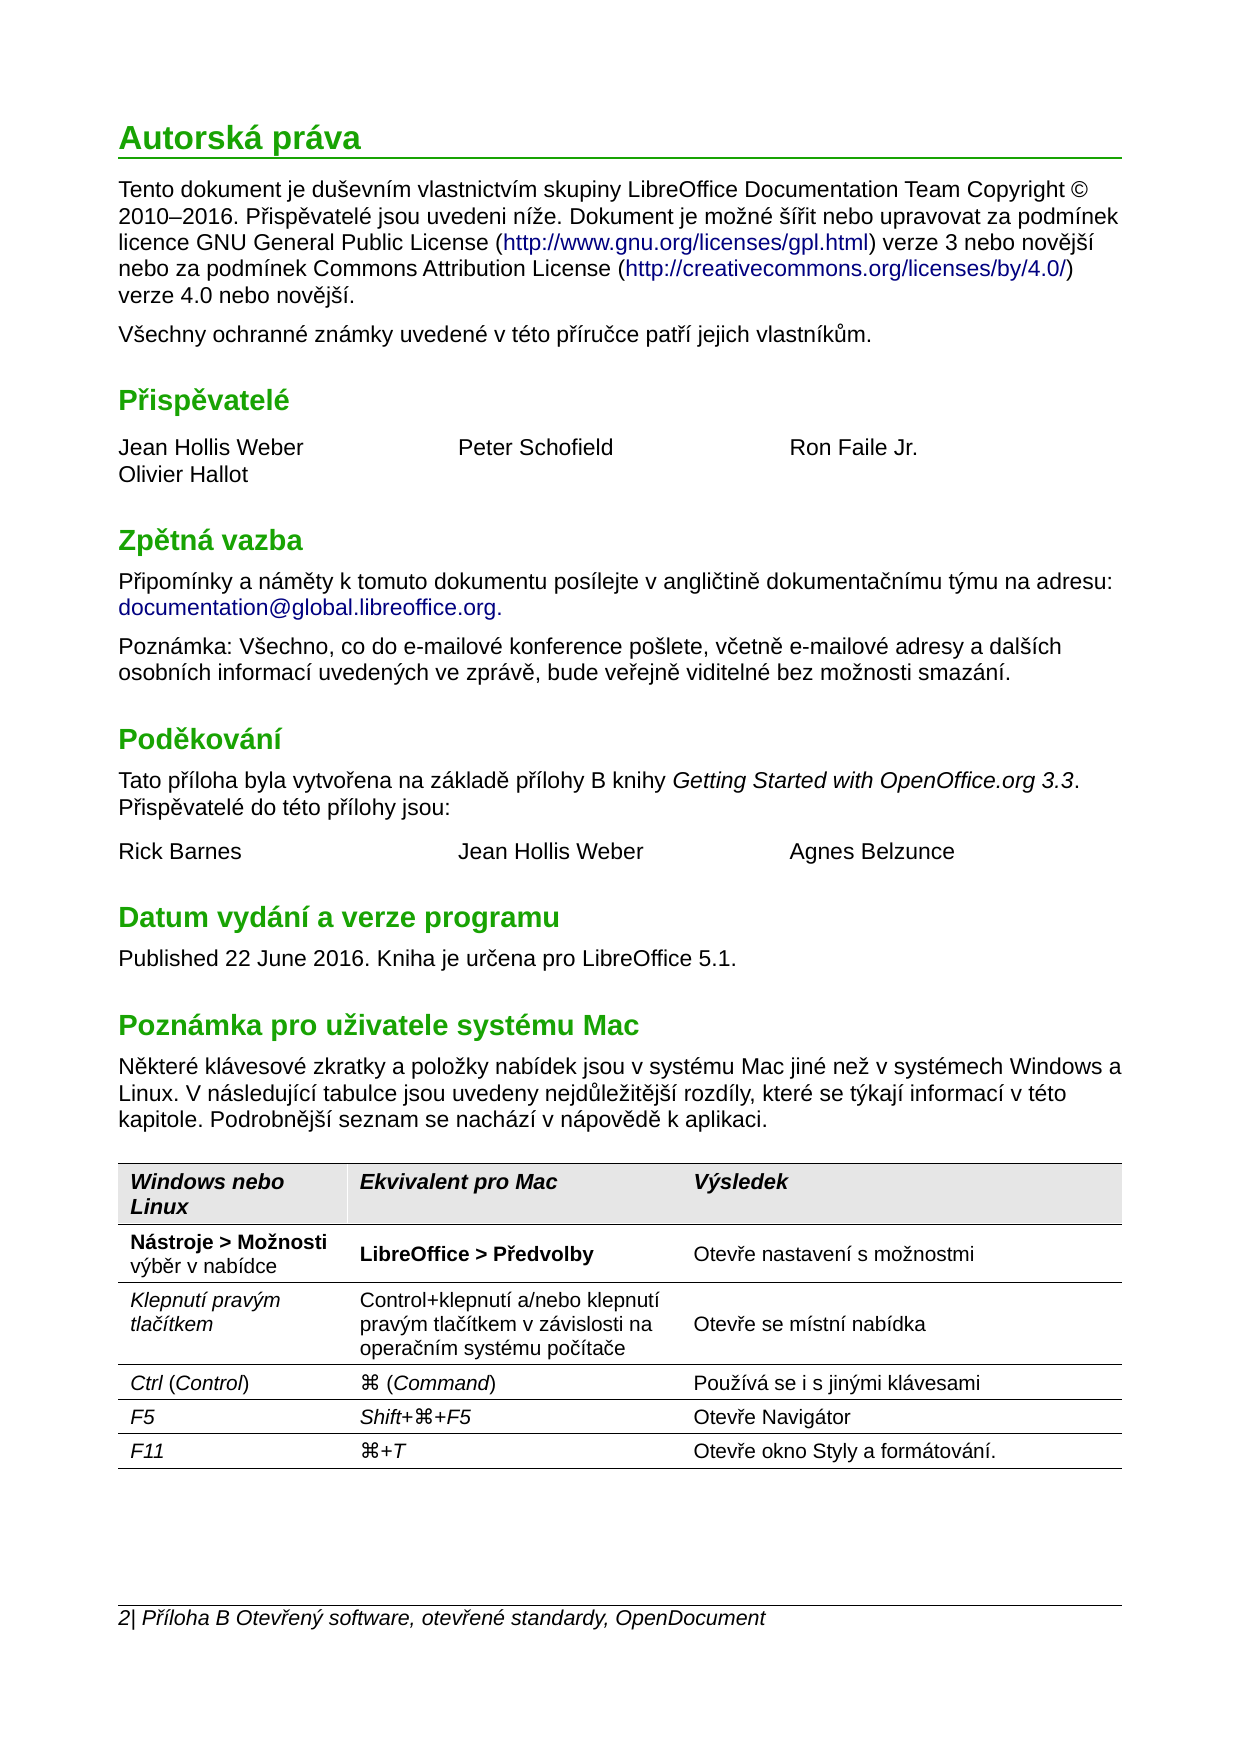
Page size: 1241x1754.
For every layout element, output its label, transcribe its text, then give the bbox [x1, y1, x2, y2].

table_cell Otevře nastavení s možnostmi [681, 1225, 1122, 1282]
table_cell Olivier Hallot [118, 461, 458, 487]
text Tento dokument je duševním vlastnictvím skupiny LibreOffice Documentation Team Copyright © 2010–2016. Přispěvatelé jsou uvedeni níže. Dokument je možné šířit nebo upravovat za podmínek licence GNU General Public License (http://www.gnu.org/licenses/gpl.html) verze 3 nebo novější nebo za podmínek Commons Attribution License (http://creativecommons.org/licenses/by/4.0/) verze 4.0 nebo novější. [118, 176, 1122, 308]
table_header Agnes Belzunce [789, 838, 1122, 865]
text Připomínky a náměty k tomuto dokumentu posílejte v angličtině dokumentačnímu týmu na adresu: documentation@global.libreoffice.org. [118, 568, 1122, 621]
table_cell ⌘ (Command) [348, 1365, 681, 1399]
table_cell [789, 461, 1122, 487]
table_cell F11 [118, 1434, 347, 1468]
table_cell Nástroje > Možnosti výběr v nabídce [118, 1225, 347, 1282]
table_header Rick Barnes [118, 838, 458, 865]
table_cell Otevře se místní nabídka [681, 1283, 1122, 1364]
text Tato příloha byla vytvořena na základě přílohy B knihy Getting Started with OpenOffice.org 3.3. Přispěvatelé do této přílohy jsou: [118, 767, 1122, 820]
text Všechny ochranné známky uvedené v této příručce patří jejich vlastníkům. [118, 321, 1122, 347]
table_cell Otevře okno Styly a formátování. [681, 1434, 1122, 1468]
table_header Jean Hollis Weber [118, 434, 458, 461]
subtitle Datum vydání a verze programu [118, 900, 1122, 934]
table_cell LibreOffice > Předvolby [348, 1225, 681, 1282]
table_cell Používá se i s jinými klávesami [681, 1365, 1122, 1399]
table_cell Otevře Navigátor [681, 1400, 1122, 1433]
table_cell [458, 461, 789, 487]
table_cell Klepnutí pravým tlačítkem [118, 1283, 347, 1364]
table_header Ekvivalent pro Mac [348, 1164, 681, 1223]
table_cell ⌘+T [348, 1434, 681, 1468]
text Published 22 June 2016. Kniha je určena pro LibreOffice 5.1. [118, 945, 1122, 972]
table_header Výsledek [681, 1164, 1122, 1223]
text Některé klávesové zkratky a položky nabídek jsou v systému Mac jiné než v systémech Windows a Linux. V následující tabulce jsou uvedeny nejdůležitější rozdíly, které se týkají informací v této kapitole. Podrobnější seznam se nachází v nápovědě k aplikaci. [118, 1053, 1122, 1132]
table_header Ron Faile Jr. [789, 434, 1122, 461]
subtitle Poděkování [118, 722, 1122, 755]
table_cell F5 [118, 1400, 347, 1433]
subtitle Zpětná vazba [118, 522, 1122, 556]
table_header Windows nebo Linux [118, 1164, 347, 1223]
table_cell Shift+⌘+F5 [348, 1400, 681, 1433]
subtitle Autorská práva [118, 118, 1122, 157]
subtitle Přispěvatelé [118, 383, 1122, 417]
subtitle Poznámka pro uživatele systému Mac [118, 1008, 1122, 1041]
table_header Jean Hollis Weber [458, 838, 789, 865]
text Poznámka: Všechno, co do e-mailové konference pošlete, včetně e-mailové adresy a dalších osobních informací uvedených ve zprávě, bude veřejně viditelné bez možnosti smazání. [118, 633, 1122, 686]
table_cell Ctrl (Control) [118, 1365, 347, 1399]
table_header Peter Schofield [458, 434, 789, 461]
table_cell Control+klepnutí a/nebo klepnutí pravým tlačítkem v závislosti na operačním systému počítače [348, 1283, 681, 1364]
